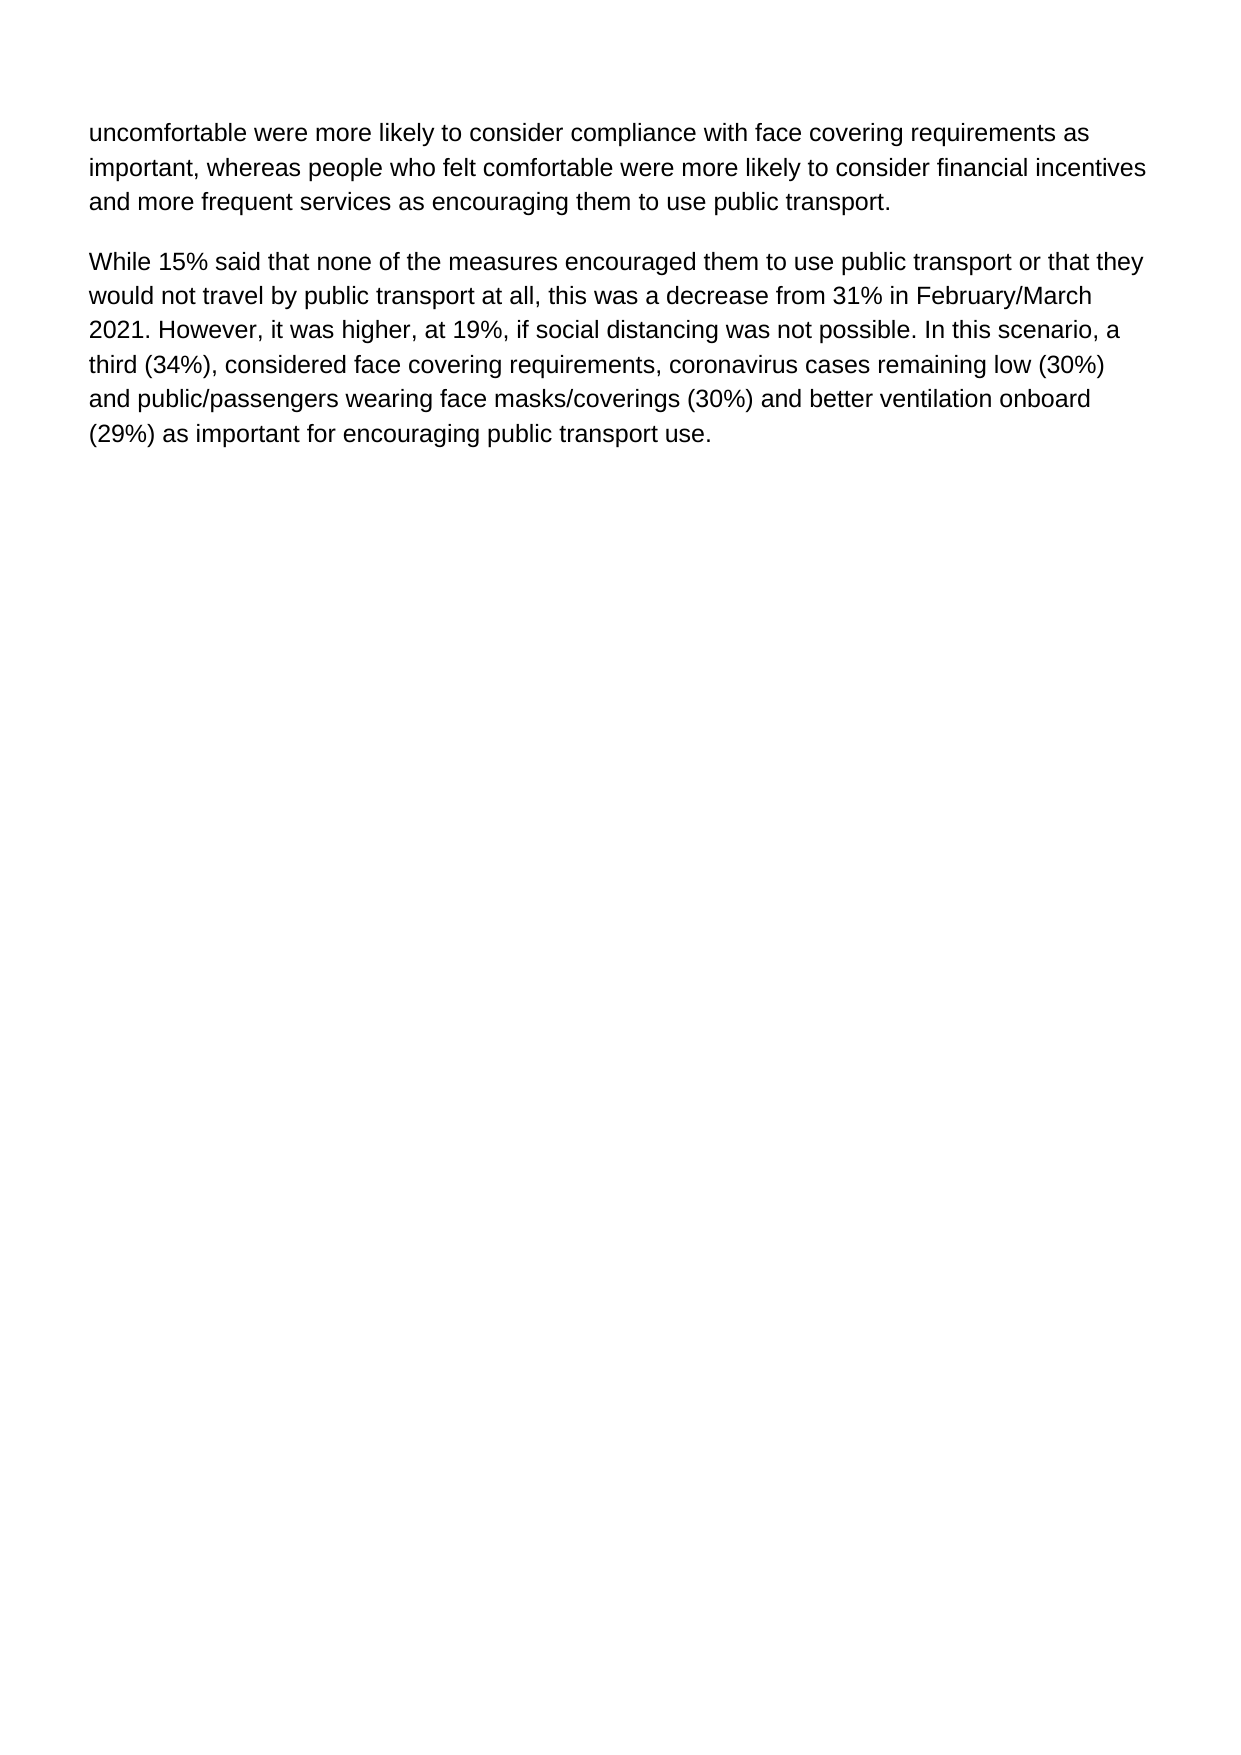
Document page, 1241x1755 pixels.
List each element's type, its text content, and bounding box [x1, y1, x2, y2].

text While 15% said that none of the measures encouraged them to use public transport or that they would not travel by public transport at all, this was a decrease from 31% in February/March 2021. However, it was higher, at 19%, if social distancing was not possible. In this scenario, a third (34%), considered face covering requirements, coronavirus cases remaining low (30%) and public/passengers wearing face masks/coverings (30%) and better ventilation onboard (29%) as important for encouraging public transport use. [89, 247, 1152, 448]
text uncomfortable were more likely to consider compliance with face covering requirements as important, whereas people who felt comfortable were more likely to consider financial incentives and more frequent services as encouraging them to use public transport. [89, 118, 1152, 216]
